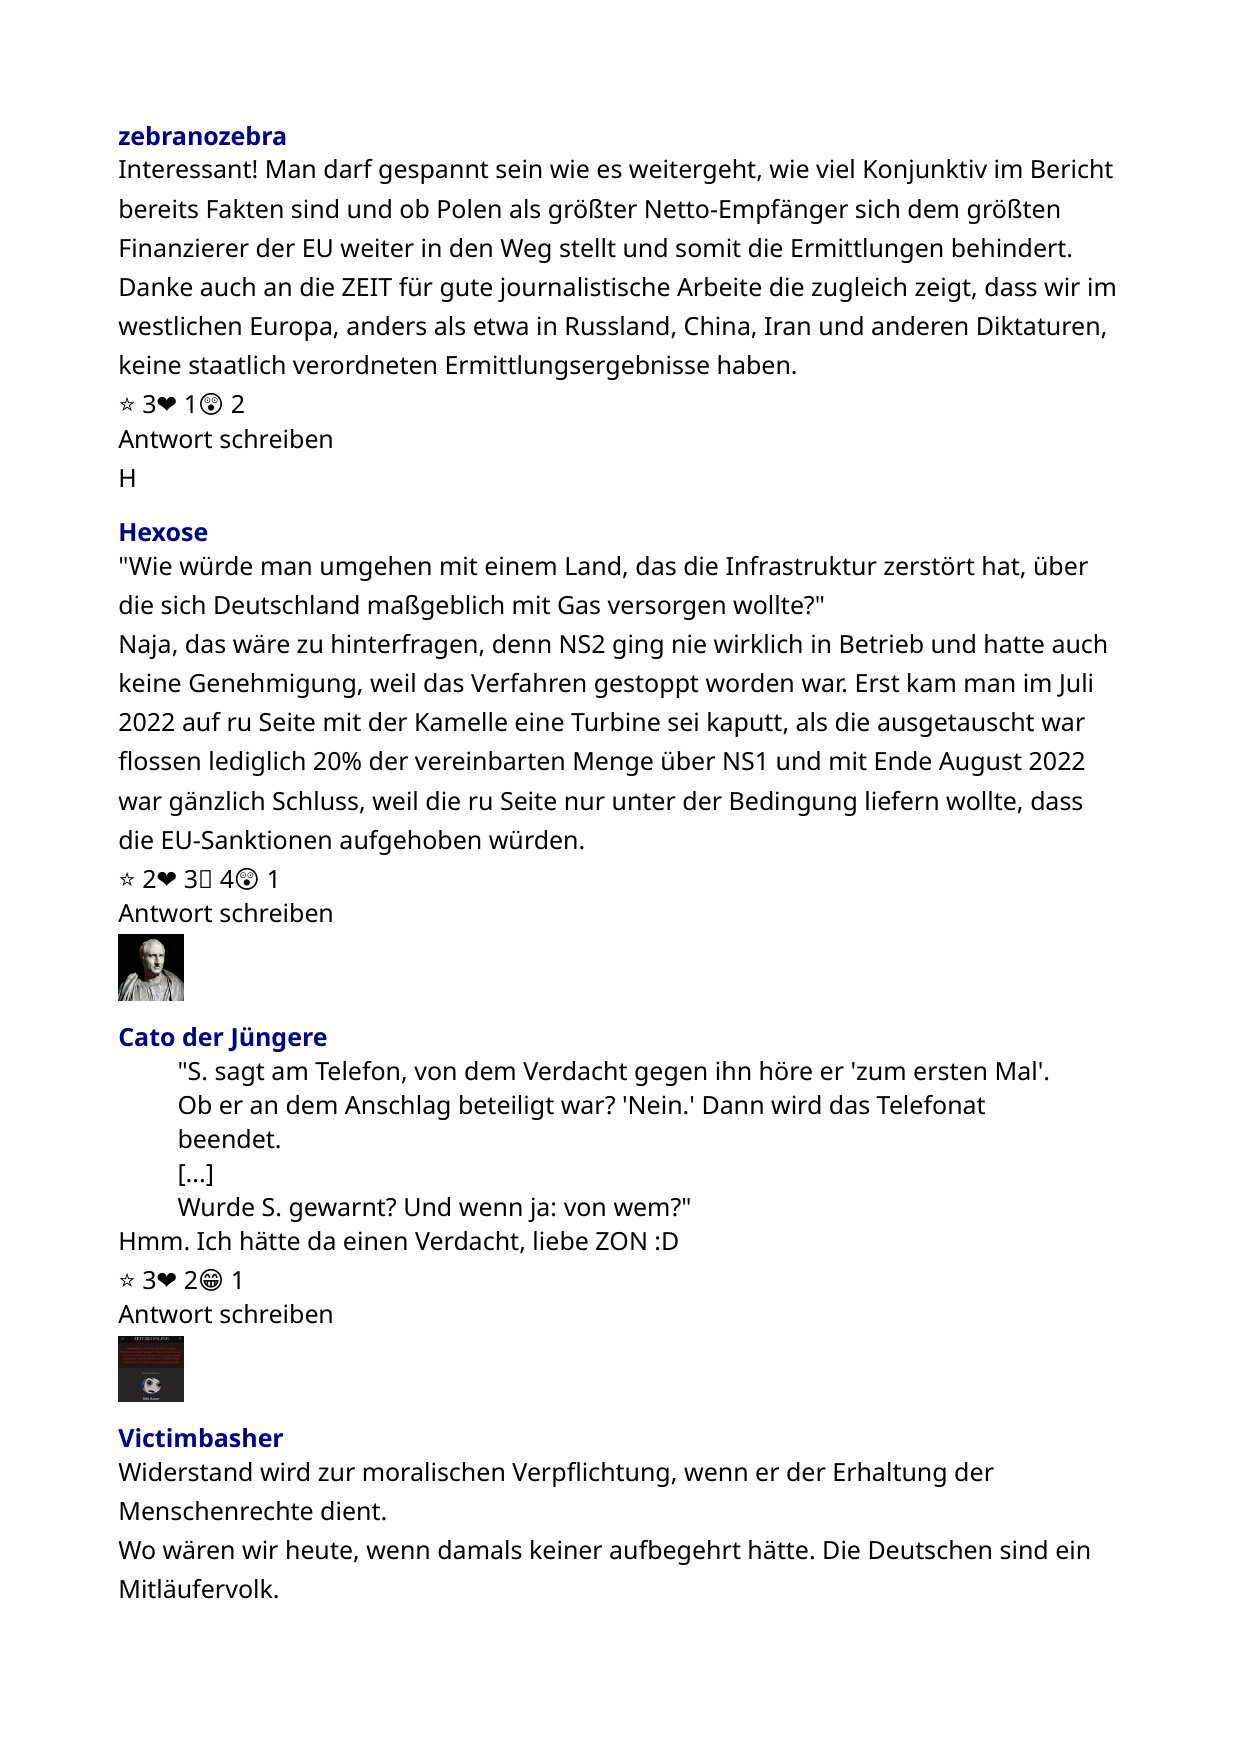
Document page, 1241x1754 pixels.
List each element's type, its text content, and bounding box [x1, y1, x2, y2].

subtitle Hexose [118, 514, 1122, 548]
text Antwort schreiben [118, 1297, 1122, 1331]
text H [118, 460, 1122, 494]
picture [118, 934, 184, 1001]
text Widerstand wird zur moralischen Verpflichtung, wenn er der Erhaltung der Menschenrechte dient. [118, 1454, 1122, 1528]
text Wo wären wir heute, wenn damals keiner aufbegehrt hätte. Die Deutschen sind ein Mitläufervolk. [118, 1533, 1122, 1606]
text "S. sagt am Telefon, von dem Verdacht gegen ihn höre er 'zum ersten Mal'. Ob er an dem Anschlag beteiligt war? 'Nein.' Dann wird das Telefonat beendet. [...] Wurde S. gewarnt? Und wenn ja: von wem?" [177, 1053, 1063, 1224]
text Danke auch an die ZEIT für gute journalistische Arbeite die zugleich zeigt, dass wir im westlichen Europa, anders als etwa in Russland, China, Iran und anderen Diktaturen, keine staatlich verordneten Ermittlungsergebnisse haben. [118, 270, 1122, 382]
text Antwort schreiben [118, 896, 1122, 930]
text Naja, das wäre zu hinterfragen, denn NS2 ging nie wirklich in Betrieb und hatte auch keine Genehmigung, weil das Verfahren gestoppt worden war. Erst kam man im Juli 2022 auf ru Seite mit der Kamelle eine Turbine sei kaputt, als die ausgetauscht war flossen lediglich 20% der vereinbarten Menge über NS1 und mit Ende August 2022 war gänzlich Schluss, weil die ru Seite nur unter der Bedingung liefern wollte, dass die EU-Sanktionen aufgehoben würden. [118, 627, 1122, 856]
text ⭐️ 2❤️ 3🤨 4😲 1 [118, 862, 1122, 896]
text "Wie würde man umgehen mit einem Land, das die Infrastruktur zerstört hat, über die sich Deutschland maßgeblich mit Gas versorgen wollte?" [118, 548, 1122, 621]
text Hmm. Ich hätte da einen Verdacht, liebe ZON :D [118, 1224, 1122, 1258]
text ⭐️ 3❤️ 1😲 2 [118, 387, 1122, 421]
subtitle zebranozebra [118, 118, 1122, 152]
subtitle Cato der Jüngere [118, 1019, 1122, 1053]
text Interessant! Man darf gespannt sein wie es weitergeht, wie viel Konjunktiv im Bericht bereits Fakten sind und ob Polen als größter Netto-Empfänger sich dem größten Finanzierer der EU weiter in den Weg stellt und somit die Ermittlungen behindert. [118, 152, 1122, 264]
picture [118, 1336, 184, 1402]
text ⭐️ 3❤️ 2😁 1 [118, 1263, 1122, 1297]
subtitle Victimbasher [118, 1421, 1122, 1454]
text Antwort schreiben [118, 421, 1122, 455]
